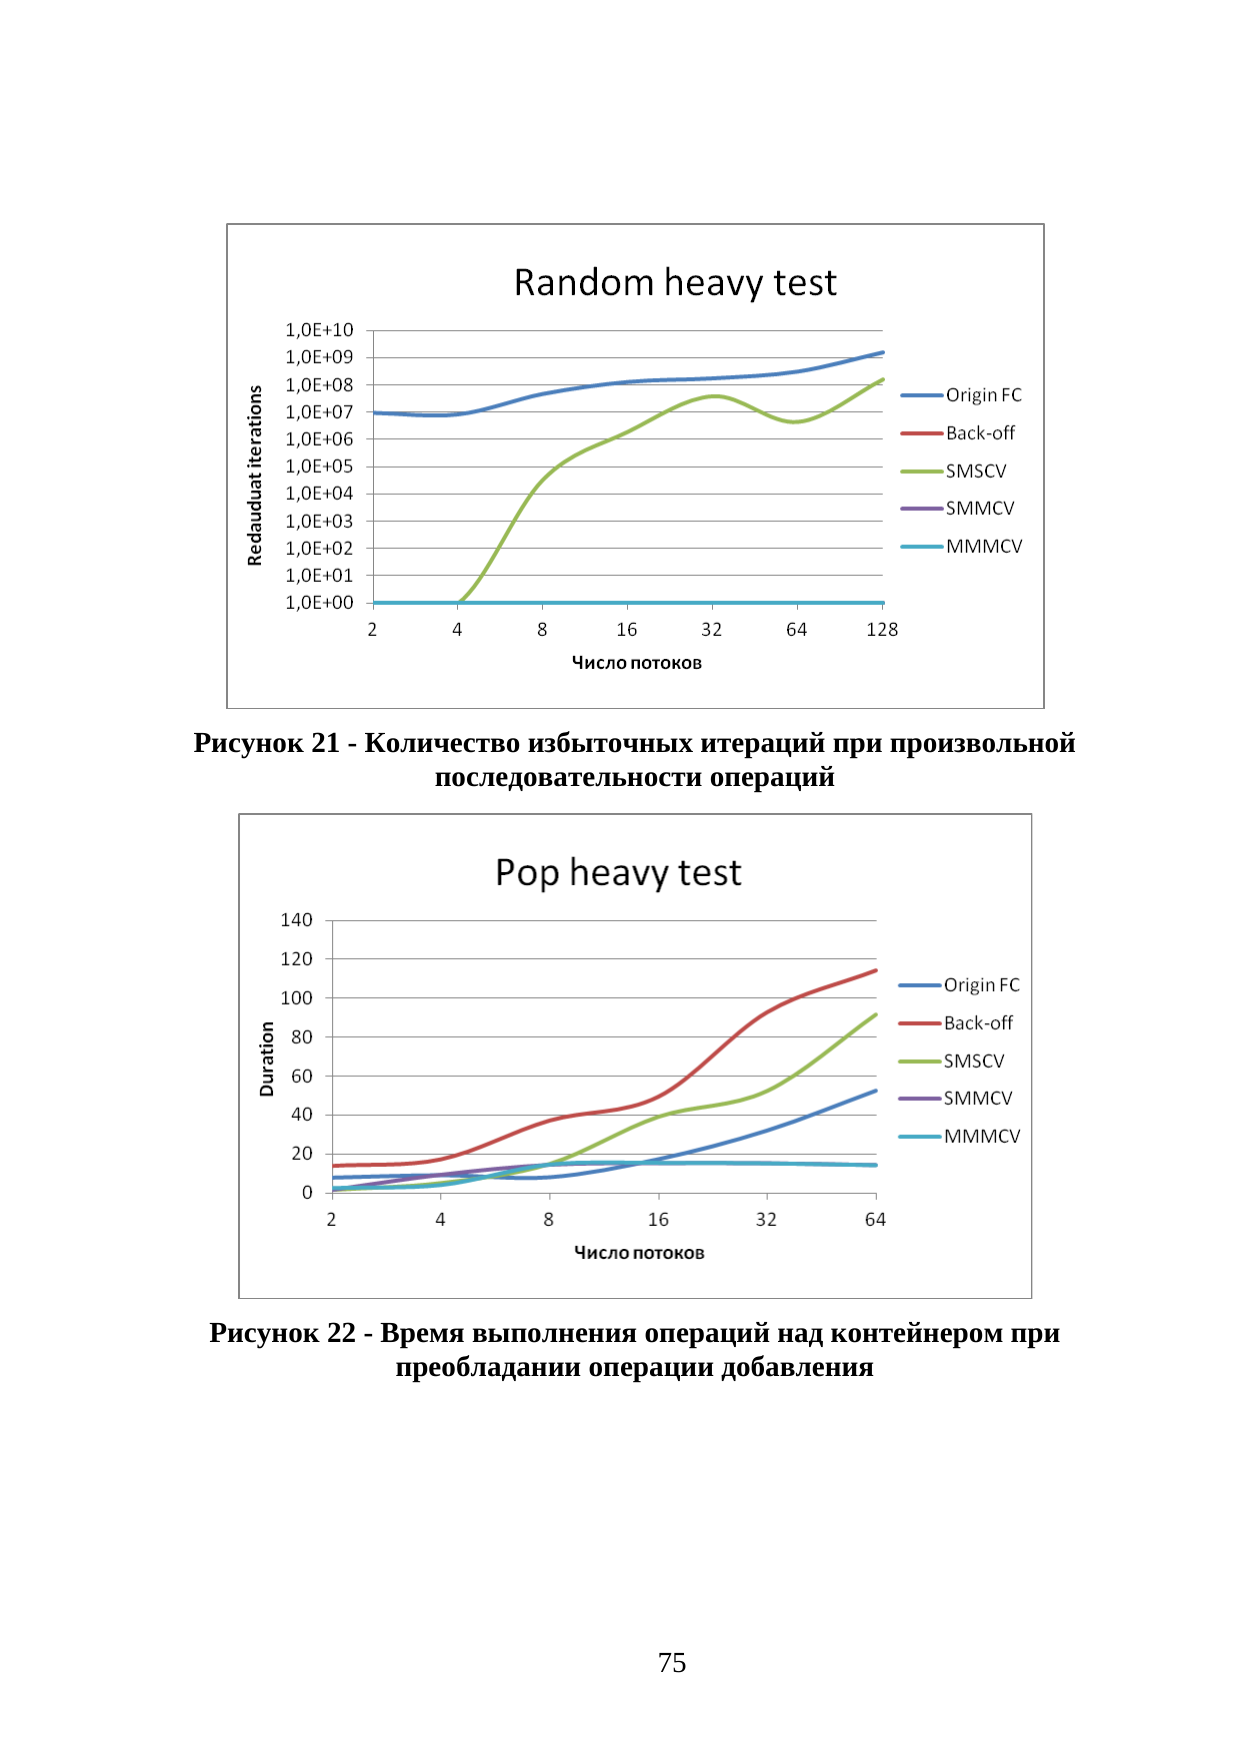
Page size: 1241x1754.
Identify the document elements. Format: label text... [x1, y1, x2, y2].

picture [225, 223, 1045, 709]
text Рисунок 21 - Количество избыточных итераций при произвольной последовательности операций [148, 725, 1122, 792]
text Рисунок 22 - Время выполнения операций над контейнером при преобладании операции добавления [148, 1316, 1122, 1383]
picture [237, 813, 1033, 1299]
